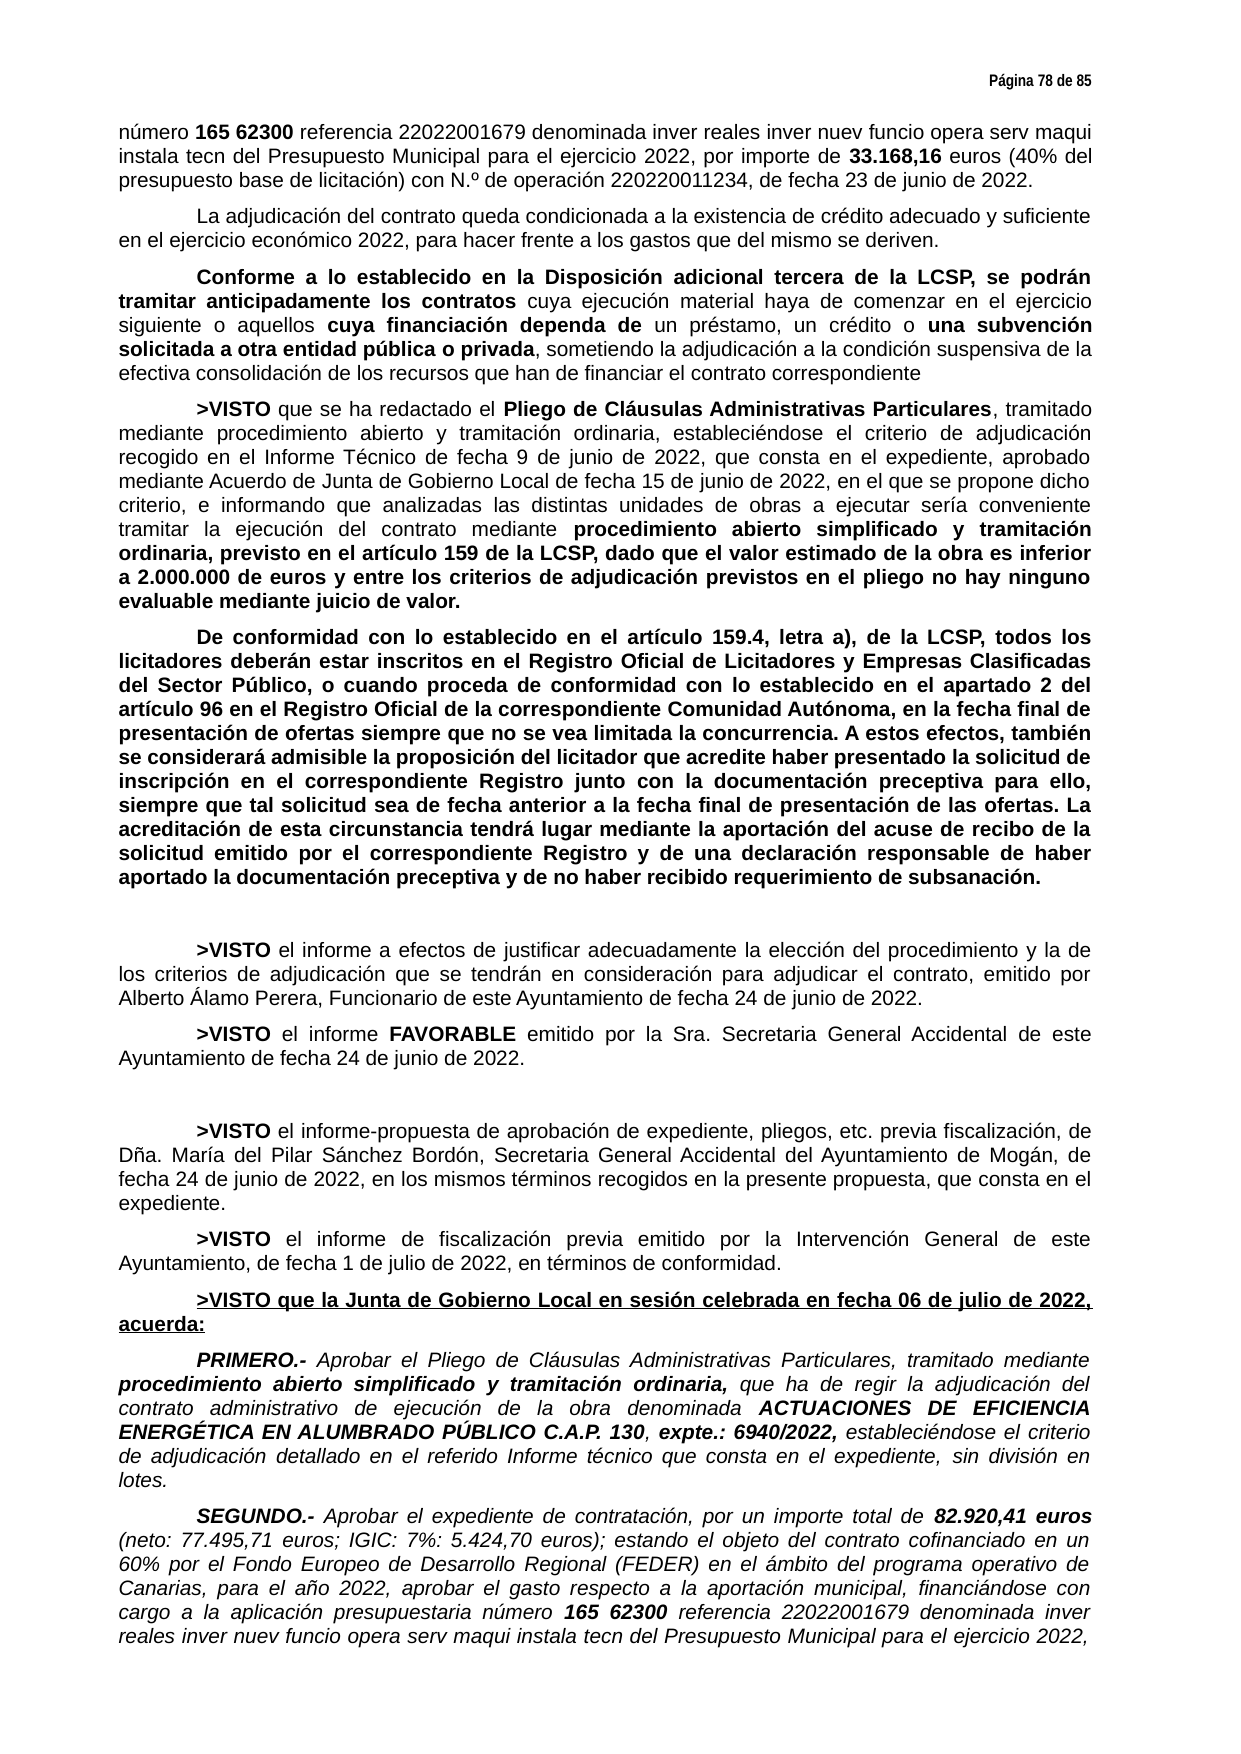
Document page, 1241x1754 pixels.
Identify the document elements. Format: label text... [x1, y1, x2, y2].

text >VISTO que la Junta de Gobierno Local en sesión celebrada en fecha 06 de julio de 2022, acuerda: [118, 1287, 1092, 1335]
text >VISTO el informe de fiscalización previa emitido por la Intervención General de este Ayuntamiento, de fecha 1 de julio de 2022, en términos de conformidad. [118, 1227, 1092, 1275]
text >VISTO el informe FAVORABLE emitido por la Sra. Secretaria General Accidental de este Ayuntamiento de fecha 24 de junio de 2022. [118, 1022, 1092, 1070]
text La adjudicación del contrato queda condicionada a la existencia de crédito adecuado y suficiente en el ejercicio económico 2022, para hacer frente a los gastos que del mismo se deriven. [118, 204, 1092, 252]
text número 165 62300 referencia 22022001679 denominada inver reales inver nuev funcio opera serv maqui instala tecn del Presupuesto Municipal para el ejercicio 2022, por importe de 33.168,16 euros (40% del presupuesto base de licitación) con N.º de operación 220220011234, de fecha 23 de junio de 2022. [118, 120, 1092, 192]
text >VISTO el informe a efectos de justificar adecuadamente la elección del procedimiento y la de los criterios de adjudicación que se tendrán en consideración para adjudicar el contrato, emitido por Alberto Álamo Perera, Funcionario de este Ayuntamiento de fecha 24 de junio de 2022. [118, 937, 1092, 1009]
text De conformidad con lo establecido en el artículo 159.4, letra a), de la LCSP, todos los licitadores deberán estar inscritos en el Registro Oficial de Licitadores y Empresas Clasificadas del Sector Público, o cuando proceda de conformidad con lo establecido en el apartado 2 del artículo 96 en el Registro Oficial de la correspondiente Comunidad Autónoma, en la fecha final de presentación de ofertas siempre que no se vea limitada la concurrencia. A estos efectos, también se considerará admisible la proposición del licitador que acredite haber presentado la solicitud de inscripción en el correspondiente Registro junto con la documentación preceptiva para ello, siempre que tal solicitud sea de fecha anterior a la fecha final de presentación de las ofertas. La acreditación de esta circunstancia tendrá lugar mediante la aportación del acuse de recibo de la solicitud emitido por el correspondiente Registro y de una declaración responsable de haber aportado la documentación preceptiva y de no haber recibido requerimiento de subsanación. [118, 625, 1092, 888]
text >VISTO el informe-propuesta de aprobación de expediente, pliegos, etc. previa fiscalización, de Dña. María del Pilar Sánchez Bordón, Secretaria General Accidental del Ayuntamiento de Mogán, de fecha 24 de junio de 2022, en los mismos términos recogidos en la presente propuesta, que consta en el expediente. [118, 1119, 1092, 1214]
text >VISTO que se ha redactado el Pliego de Cláusulas Administrativas Particulares, tramitado mediante procedimiento abierto y tramitación ordinaria, estableciéndose el criterio de adjudicación recogido en el Informe Técnico de fecha 9 de junio de 2022, que consta en el expediente, aprobado mediante Acuerdo de Junta de Gobierno Local de fecha 15 de junio de 2022, en el que se propone dicho criterio, e informando que analizadas las distintas unidades de obras a ejecutar sería conveniente tramitar la ejecución del contrato mediante procedimiento abierto simplificado y tramitación ordinaria, previsto en el artículo 159 de la LCSP, dado que el valor estimado de la obra es inferior a 2.000.000 de euros y entre los criterios de adjudicación previstos en el pliego no hay ninguno evaluable mediante juicio de valor. [118, 397, 1092, 612]
text PRIMERO.- Aprobar el Pliego de Cláusulas Administrativas Particulares, tramitado mediante procedimiento abierto simplificado y tramitación ordinaria, que ha de regir la adjudicación del contrato administrativo de ejecución de la obra denominada ACTUACIONES DE EFICIENCIA ENERGÉTICA EN ALUMBRADO PÚBLICO C.A.P. 130, expte.: 6940/2022, estableciéndose el criterio de adjudicación detallado en el referido Informe técnico que consta en el expediente, sin división en lotes. [118, 1348, 1092, 1492]
text SEGUNDO.- Aprobar el expediente de contratación, por un importe total de 82.920,41 euros (neto: 77.495,71 euros; IGIC: 7%: 5.424,70 euros); estando el objeto del contrato cofinanciado en un 60% por el Fondo Europeo de Desarrollo Regional (FEDER) en el ámbito del programa operativo de Canarias, para el año 2022, aprobar el gasto respecto a la aportación municipal, financiándose con cargo a la aplicación presupuestaria número 165 62300 referencia 22022001679 denominada inver reales inver nuev funcio opera serv maqui instala tecn del Presupuesto Municipal para el ejercicio 2022, [118, 1504, 1092, 1648]
text Conforme a lo establecido en la Disposición adicional tercera de la LCSP, se podrán tramitar anticipadamente los contratos cuya ejecución material haya de comenzar en el ejercicio siguiente o aquellos cuya financiación dependa de un préstamo, un crédito o una subvención solicitada a otra entidad pública o privada, sometiendo la adjudicación a la condición suspensiva de la efectiva consolidación de los recursos que han de financiar el contrato correspondiente [118, 264, 1092, 384]
